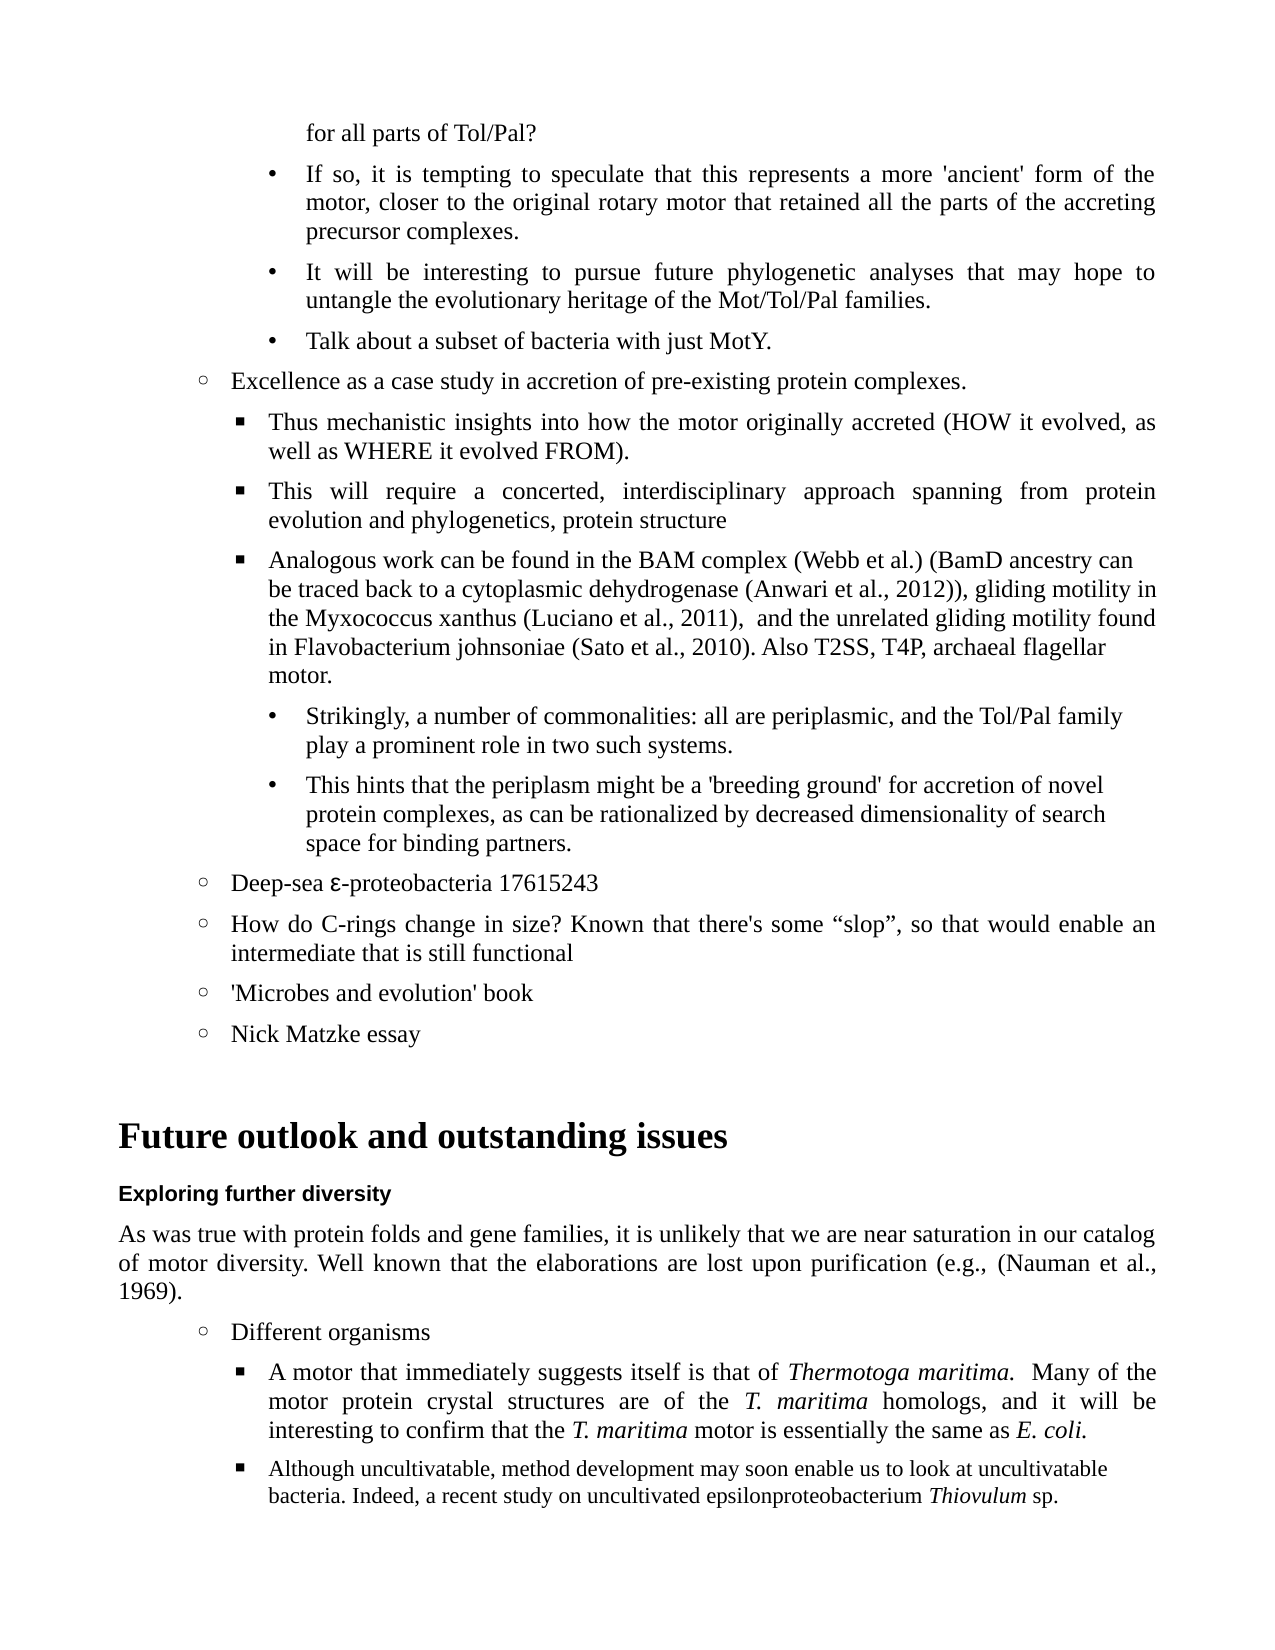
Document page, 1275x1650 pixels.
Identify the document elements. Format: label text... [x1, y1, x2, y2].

list Different organisms [193, 1317, 1157, 1346]
list Strikingly, a number of commonalities: all are periplasmic, and the Tol/Pal family play a prominent role in two such systems. [268, 701, 1157, 758]
list A motor that immediately suggests itself is that of Thermotoga maritima. Many of the motor protein crystal structures are of the T. maritima homologs, and it will be interesting to confirm that the T. maritima motor is essentially the same as E. coli. [231, 1357, 1157, 1444]
list Deep-sea ε-proteobacteria 17615243 [193, 868, 1157, 897]
list Excellence as a case study in accretion of pre-existing protein complexes. [193, 366, 1157, 395]
list This hints that the periplasm might be a 'breeding ground' for accretion of novel protein complexes, as can be rationalized by decreased dimensionality of search space for binding partners. [268, 770, 1157, 857]
list Talk about a subset of bacteria with just MotY. [268, 326, 1157, 355]
list Analogous work can be found in the BAM complex (Webb et al.) (BamD ancestry can be traced back to a cytoplasmic dehydrogenase (Anwari et al., 2012)), gliding motility in the Myxococcus xanthus (Luciano et al., 2011), and the unrelated gliding motility found in Flavobacterium johnsoniae (Sato et al., 2010). Also T2SS, T4P, archaeal flagellar motor. [231, 546, 1157, 689]
text As was true with protein folds and gene families, it is unlikely that we are near saturation in our catalog of motor diversity. Well known that the elaborations are lost upon purification (e.g., (Nauman et al., 1969). [118, 1219, 1157, 1305]
list Although uncultivatable, method development may soon enable us to look at uncultivatable bacteria. Indeed, a recent study on uncultivated epsilonproteobacterium Thiovulum sp. [231, 1455, 1157, 1508]
subtitle Exploring further diversity [118, 1181, 1157, 1206]
list It will be interesting to pursue future phylogenetic analyses that may hope to untangle the evolutionary heritage of the Mot/Tol/Pal families. [268, 257, 1157, 314]
list How do C-rings change in size? Known that there's some “slop”, so that would enable an intermediate that is still functional [193, 909, 1157, 966]
list This will require a concerted, interdisciplinary approach spanning from protein evolution and phylogenetics, protein structure [231, 476, 1157, 534]
list for all parts of Tol/Pal? [268, 118, 1157, 147]
list Thus mechanistic insights into how the motor originally accreted (HOW it evolved, as well as WHERE it evolved FROM). [231, 407, 1157, 464]
list If so, it is tempting to speculate that this represents a more 'ancient' form of the motor, closer to the original rotary motor that retained all the parts of the accreting precursor complexes. [268, 159, 1157, 245]
list Nick Matzke essay [193, 1019, 1157, 1047]
list 'Microbes and evolution' book [193, 978, 1157, 1007]
subtitle Future outlook and outstanding issues [118, 1113, 1157, 1156]
